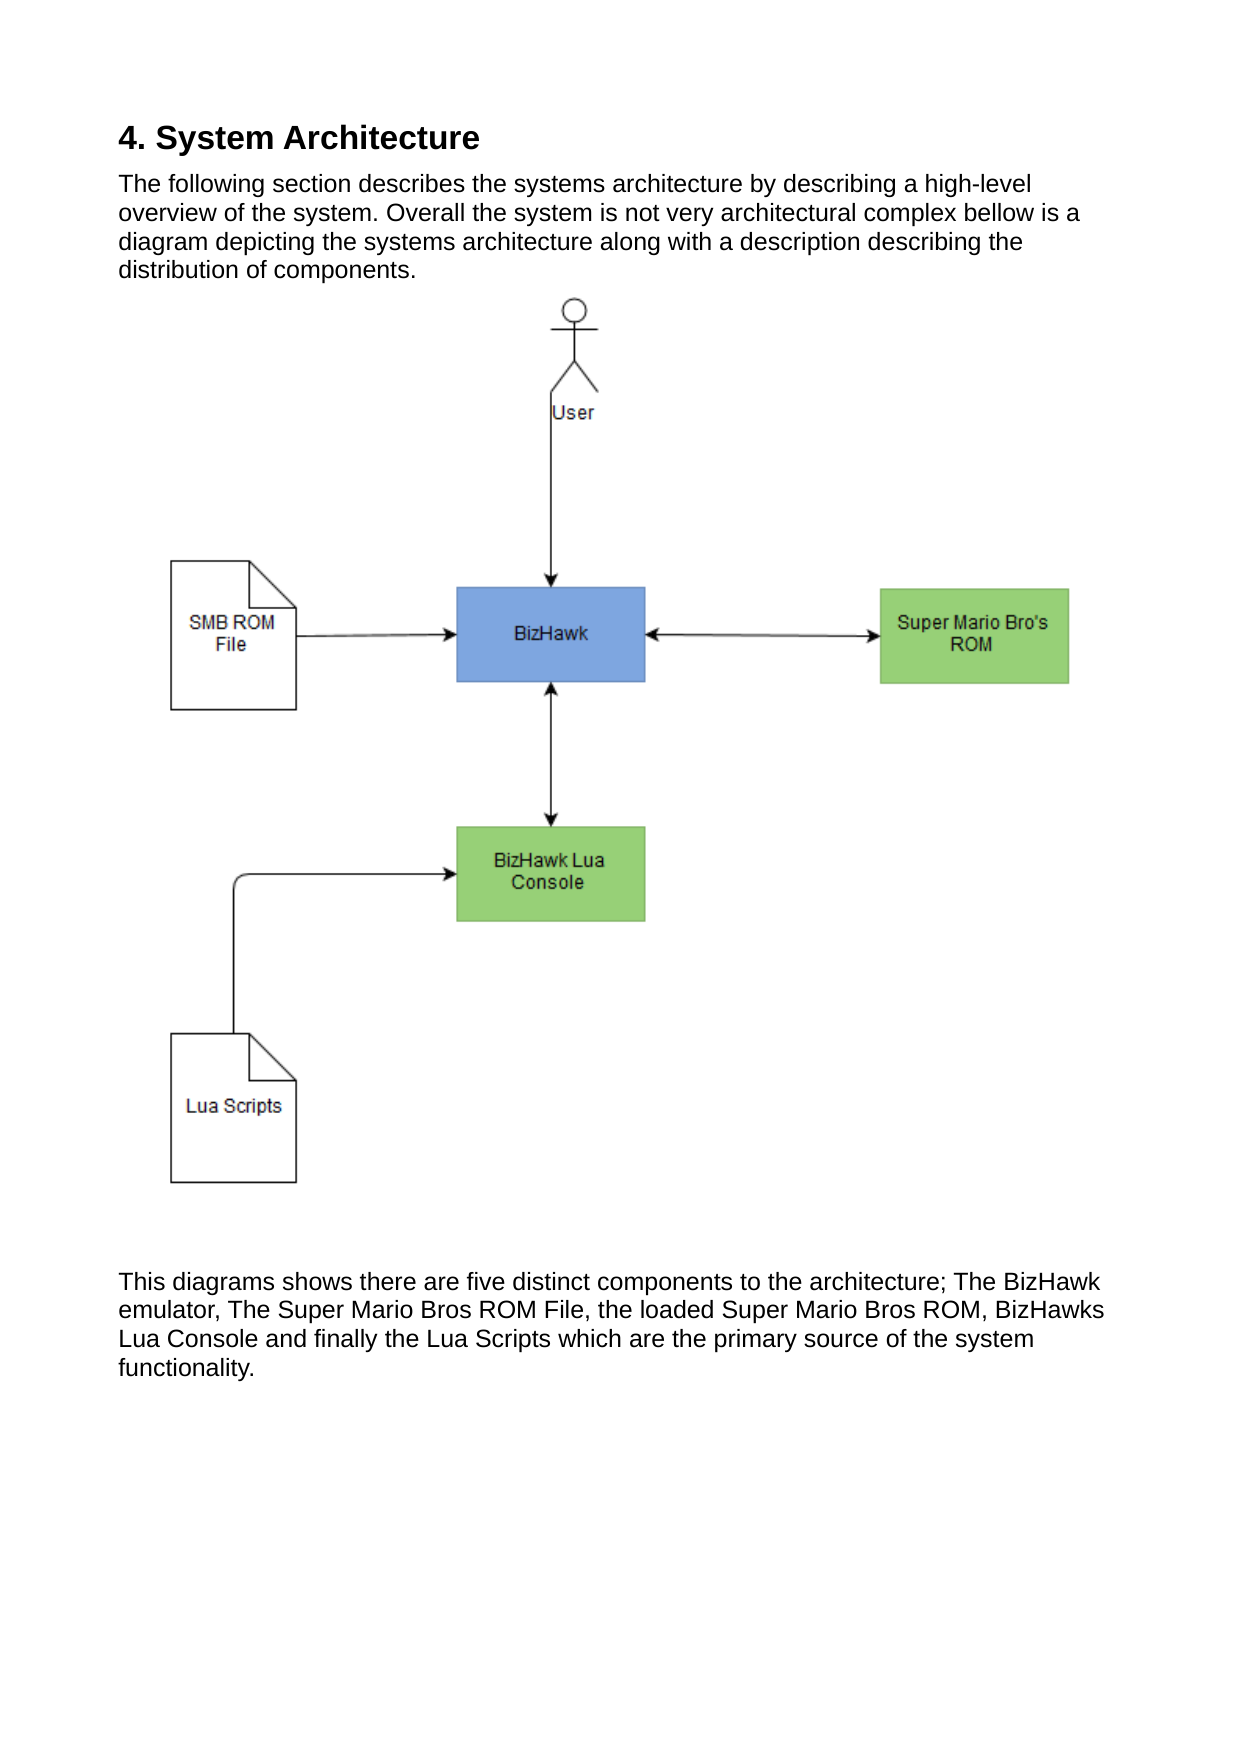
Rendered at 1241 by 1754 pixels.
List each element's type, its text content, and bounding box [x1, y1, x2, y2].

text This diagrams shows there are five distinct components to the architecture; The BizHawk emulator, The Super Mario Bros ROM File, the loaded Super Mario Bros ROM, BizHawks Lua Console and finally the Lua Scripts which are the primary source of the system functionality. [118, 1267, 1122, 1382]
text The following section describes the systems architecture by describing a high-level overview of the system. Overall the system is not very architectural complex bellow is a diagram depicting the systems architecture along with a description describing the distribution of components. [118, 169, 1122, 284]
picture [169, 296, 1071, 1185]
subtitle 4. System Architecture [118, 118, 1122, 157]
